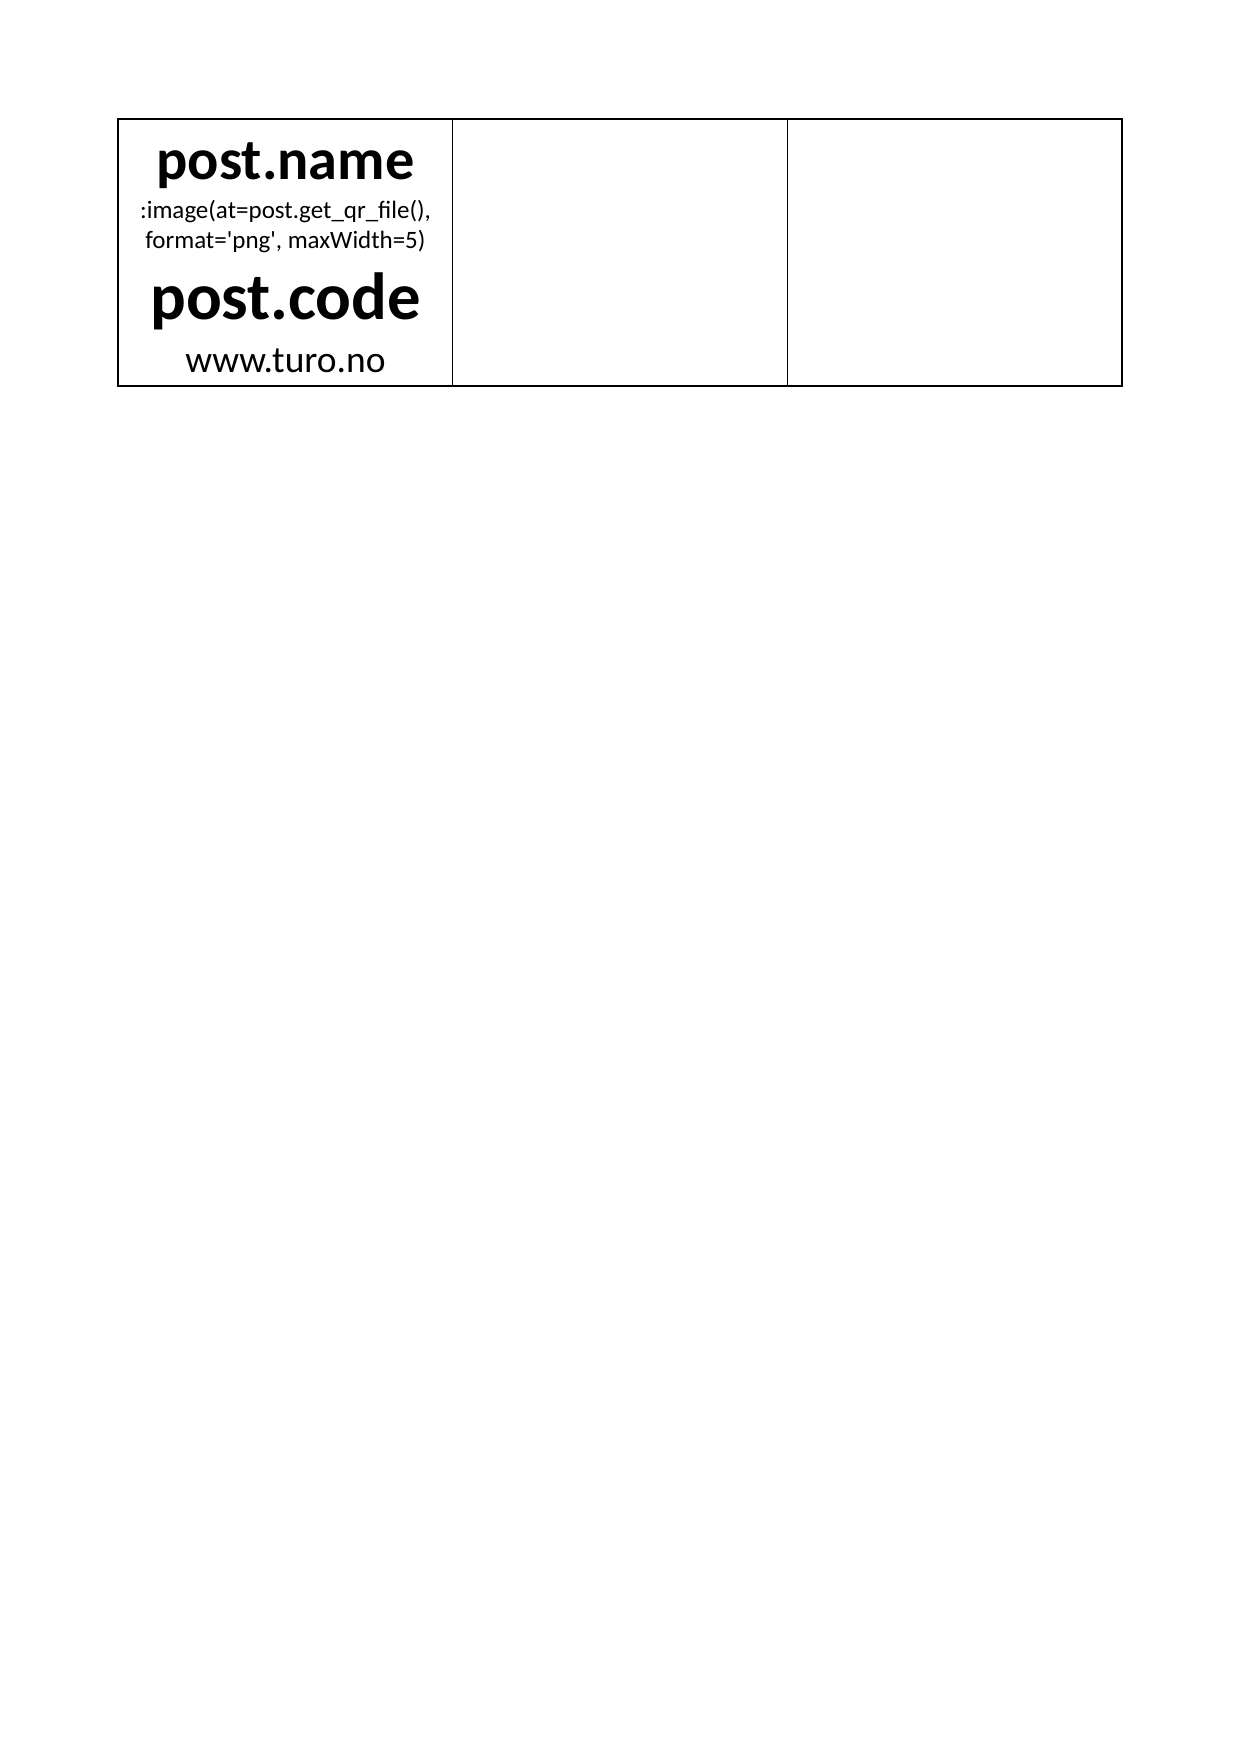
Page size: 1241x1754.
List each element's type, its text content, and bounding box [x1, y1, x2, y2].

table_header post.name :image(at=post.get_qr_file(), format='png', maxWidth=5) post.code www.turo.no [119, 120, 452, 385]
table_header [788, 120, 1121, 385]
table_header [453, 120, 787, 385]
